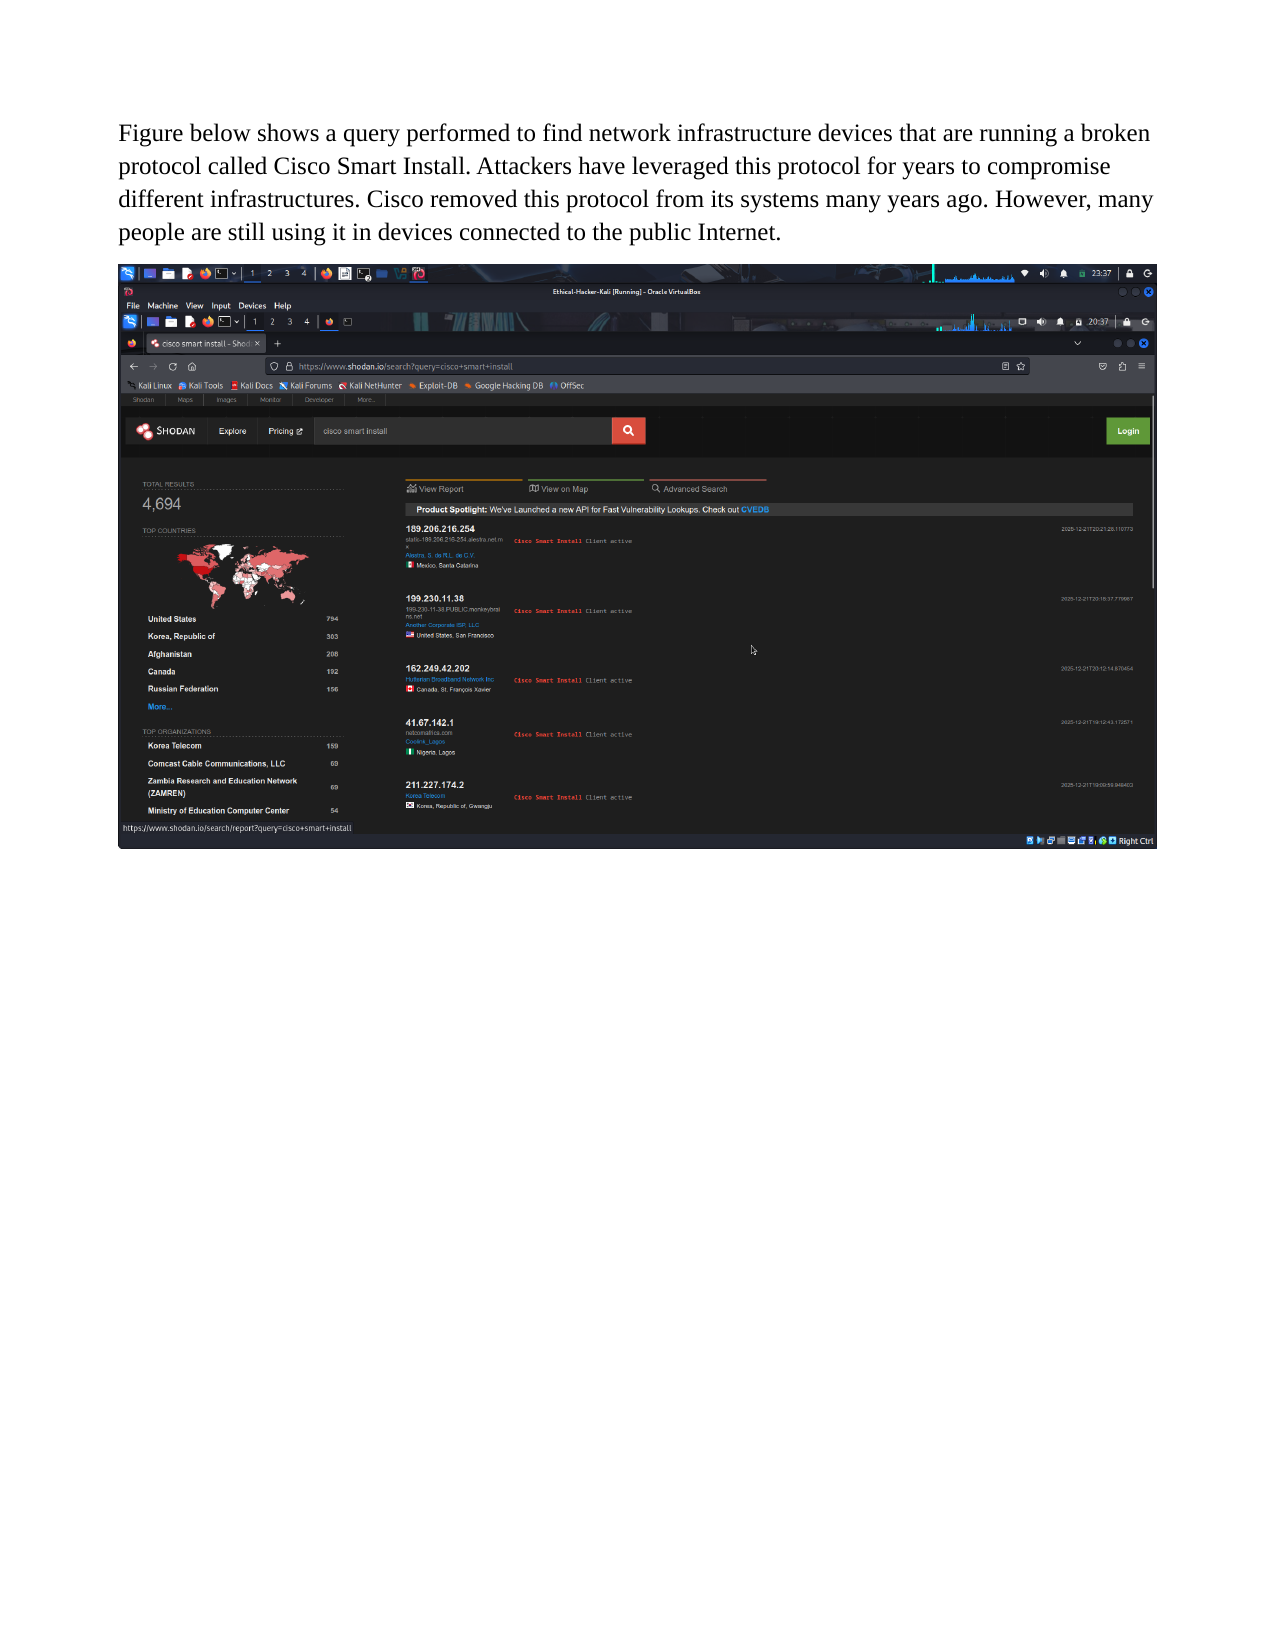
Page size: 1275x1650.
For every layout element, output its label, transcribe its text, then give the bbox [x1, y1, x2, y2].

picture [118, 264, 1157, 849]
text Figure below shows a query performed to find network infrastructure devices that are running a broken protocol called Cisco Smart Install. Attackers have leveraged this protocol for years to compromise different infrastructures. Cisco removed this protocol from its systems many years ago. However, many people are still using it in devices connected to the public Internet. [118, 118, 1157, 246]
